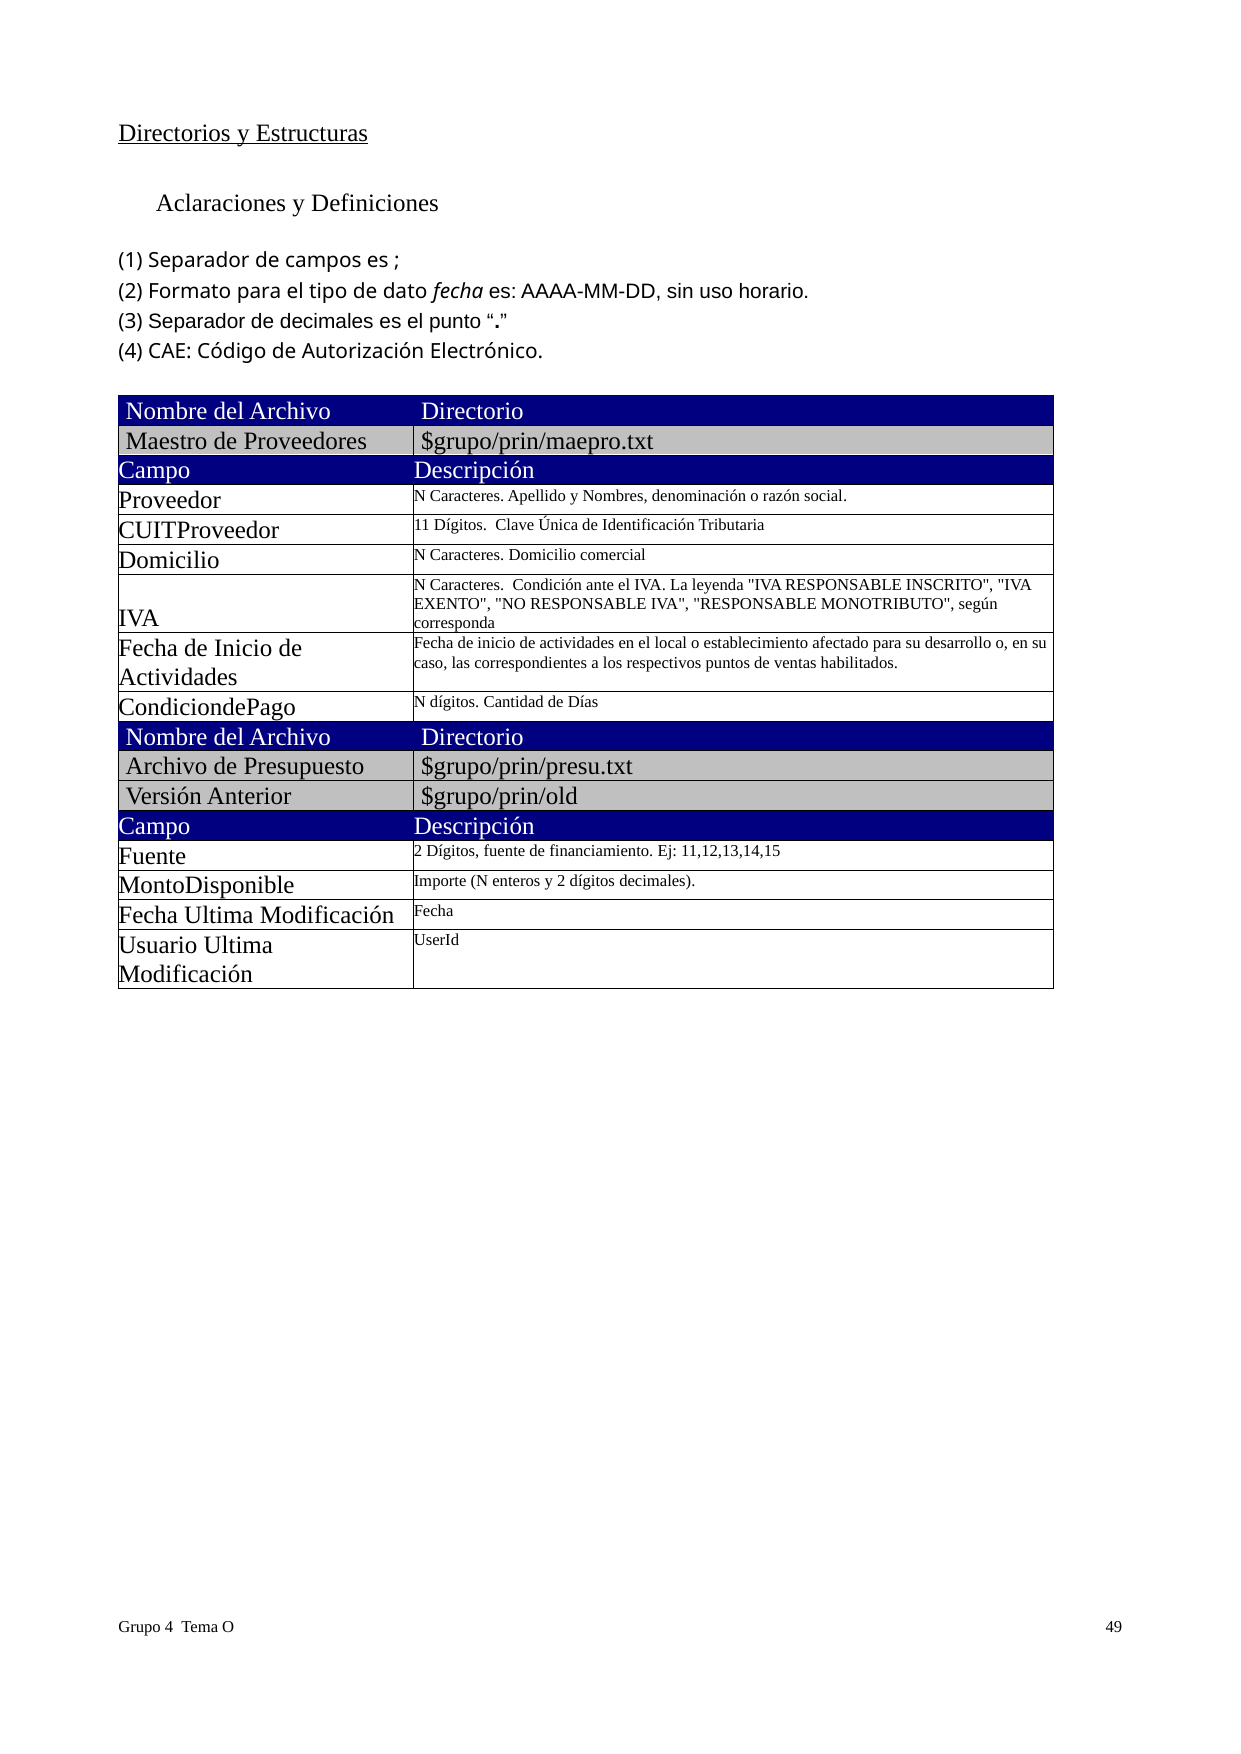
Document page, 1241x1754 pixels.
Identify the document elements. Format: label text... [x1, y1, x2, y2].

table_cell Fecha [414, 900, 1053, 929]
table_cell Importe (N enteros y 2 dígitos decimales). [414, 871, 1053, 899]
table_cell CondiciondePago [119, 692, 413, 721]
table_cell N Caracteres. Domicilio comercial [414, 545, 1053, 574]
table_cell MontoDisponible [119, 871, 413, 899]
table_cell $grupo/prin/presu.txt [414, 751, 1053, 780]
table_cell Nombre del Archivo [119, 722, 413, 750]
table_cell CUITProveedor [119, 515, 413, 544]
table_cell UserId [414, 930, 1053, 988]
table_cell Descripción [414, 456, 1053, 484]
table_cell Directorio [414, 722, 1053, 750]
table_cell Domicilio [119, 545, 413, 574]
table_cell $grupo/prin/maepro.txt [414, 426, 1053, 454]
table_cell N dígitos. Cantidad de Días [414, 692, 1053, 721]
table_cell Versión Anterior [119, 781, 413, 810]
table_cell Proveedor [119, 485, 413, 514]
table_cell Archivo de Presupuesto [119, 751, 413, 780]
table_cell Fecha de Inicio de Actividades [119, 633, 413, 691]
table_cell Fuente [119, 841, 413, 869]
text (1) Separador de campos es ; [118, 246, 1122, 274]
table_cell Fecha Ultima Modificación [119, 900, 413, 929]
table_header Directorio [414, 396, 1053, 425]
text (4) CAE: Código de Autorización Electrónico. [118, 336, 1122, 364]
text (3) Separador de decimales es el punto “.” [118, 306, 1122, 334]
table_cell 11 Dígitos. Clave Única de Identificación Tributaria [414, 515, 1053, 544]
table_cell Campo [119, 811, 413, 840]
table_cell Fecha de inicio de actividades en el local o establecimiento afectado para su desarrollo o, en su caso, las correspondientes a los respectivos puntos de ventas habilitados. [414, 633, 1053, 691]
table_cell Usuario Ultima Modificación [119, 930, 413, 988]
table_cell Campo [119, 456, 413, 484]
table_cell 2 Dígitos, fuente de financiamiento. Ej: 11,12,13,14,15 [414, 841, 1053, 869]
table_cell IVA [119, 575, 413, 632]
table_cell Maestro de Proveedores [119, 426, 413, 454]
table_header Nombre del Archivo [119, 396, 413, 425]
table_cell N Caracteres. Condición ante el IVA. La leyenda "IVA RESPONSABLE INSCRITO", "IVA EXENTO", "NO RESPONSABLE IVA", "RESPONSABLE MONOTRIBUTO", según corresponda [414, 575, 1053, 632]
text Aclaraciones y Definiciones [156, 188, 1122, 217]
table_cell $grupo/prin/old [414, 781, 1053, 810]
text (2) Formato para el tipo de dato fecha es: AAAA-MM-DD, sin uso horario. [118, 276, 1122, 304]
text Directorios y Estructuras [118, 118, 1122, 147]
table_cell Descripción [414, 811, 1053, 840]
table_cell N Caracteres. Apellido y Nombres, denominación o razón social. [414, 485, 1053, 514]
